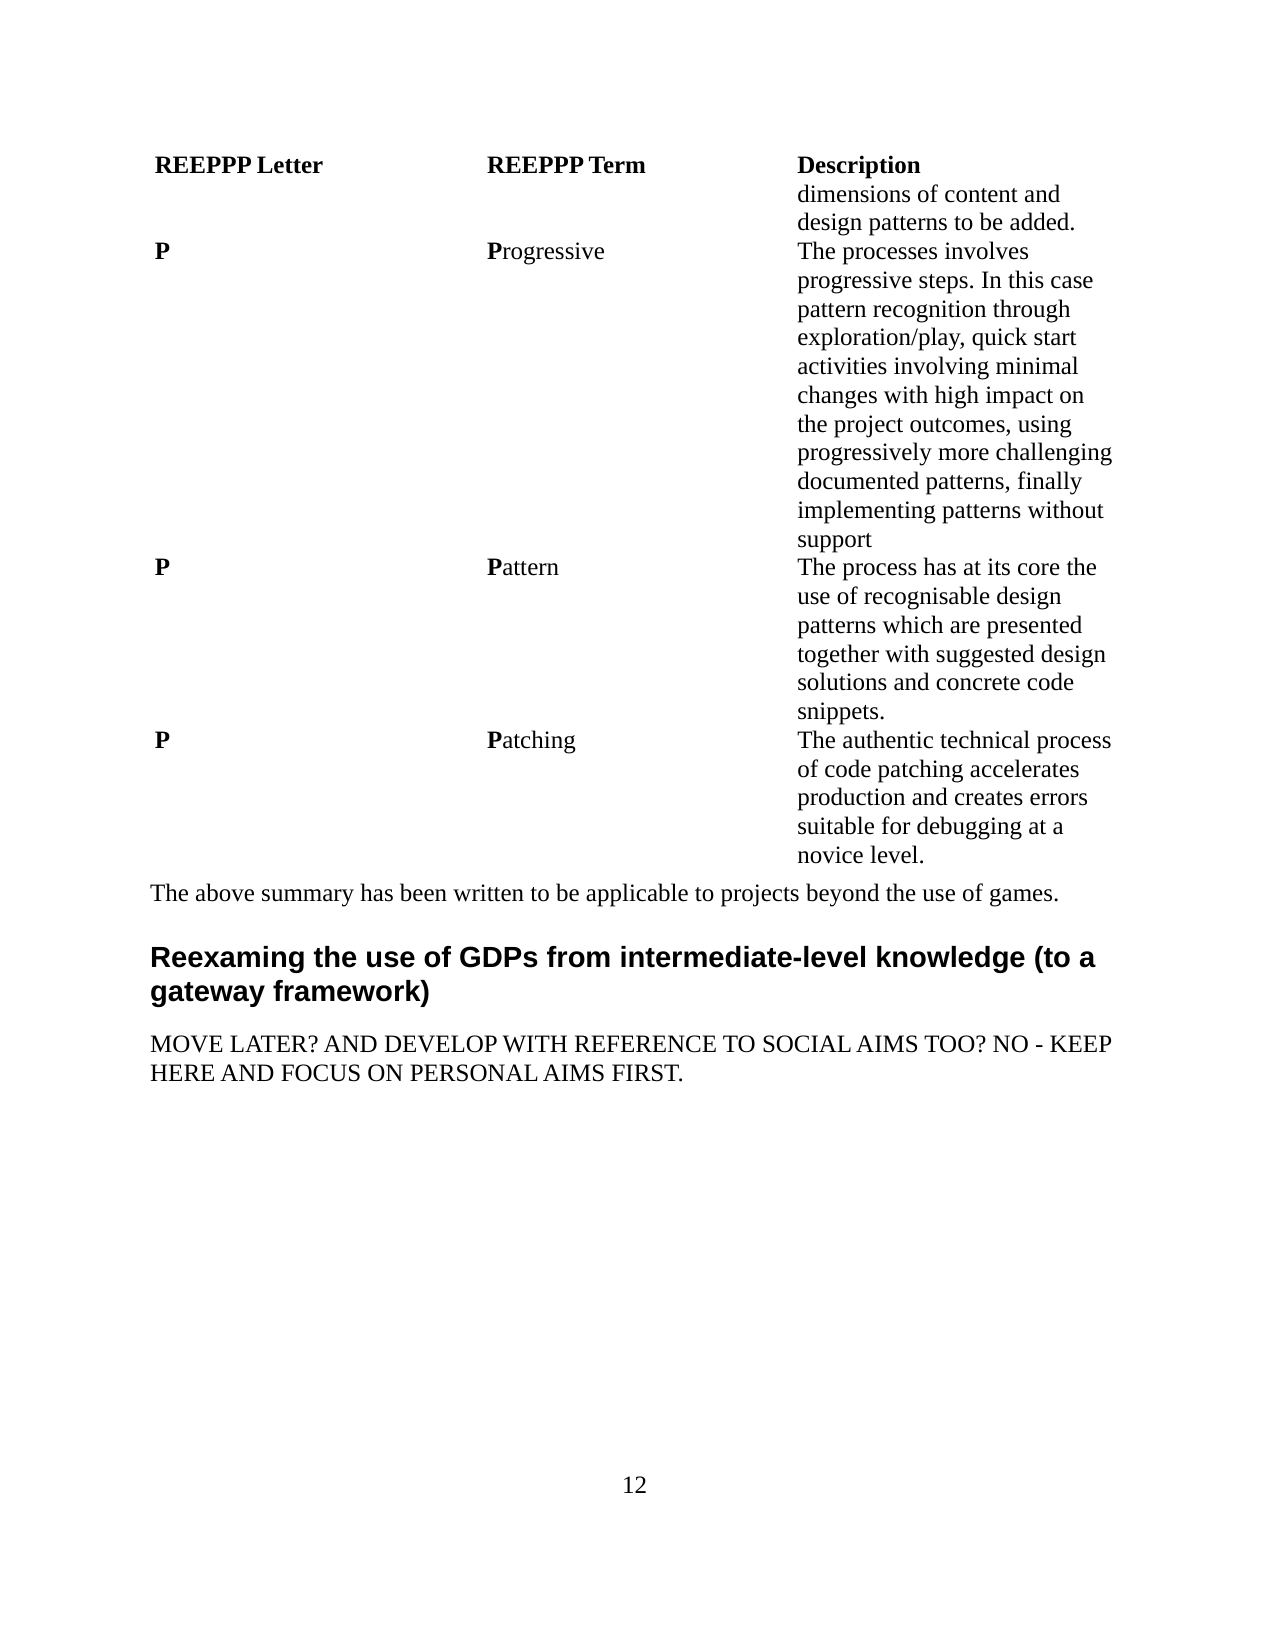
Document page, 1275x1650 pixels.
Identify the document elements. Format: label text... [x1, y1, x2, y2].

table_header Description [793, 150, 1125, 179]
table_cell The processes involves progressive steps. In this case pattern recognition through exploration/play, quick start activities involving minimal changes with high impact on the project outcomes, using progressively more challenging documented patterns, finally implementing patterns without support [793, 236, 1125, 552]
table_cell [482, 179, 793, 236]
table_cell The process has at its core the use of recognisable design patterns which are presented together with suggested design solutions and concrete code snippets. [793, 553, 1125, 725]
text MOVE LATER? AND DEVELOP WITH REFERENCE TO SOCIAL AIMS TOO? NO - KEEP HERE AND FOCUS ON PERSONAL AIMS FIRST. [150, 1029, 1125, 1086]
subtitle Reexaming the use of GDPs from intermediate-level knowledge (to a gateway framework) [150, 940, 1125, 1007]
table_header REEPPP Letter [150, 150, 482, 179]
table_cell Patching [482, 725, 793, 869]
table_cell Progressive [482, 236, 793, 552]
table_header REEPPP Term [482, 150, 793, 179]
table_cell P [150, 725, 482, 869]
table_cell dimensions of content and design patterns to be added. [793, 179, 1125, 236]
table_cell P [150, 553, 482, 725]
table_cell Pattern [482, 553, 793, 725]
table_cell The authentic technical process of code patching accelerates production and creates errors suitable for debugging at a novice level. [793, 725, 1125, 869]
text The above summary has been written to be applicable to projects beyond the use of games. [150, 878, 1125, 906]
table_cell [150, 179, 482, 236]
table_cell P [150, 236, 482, 552]
